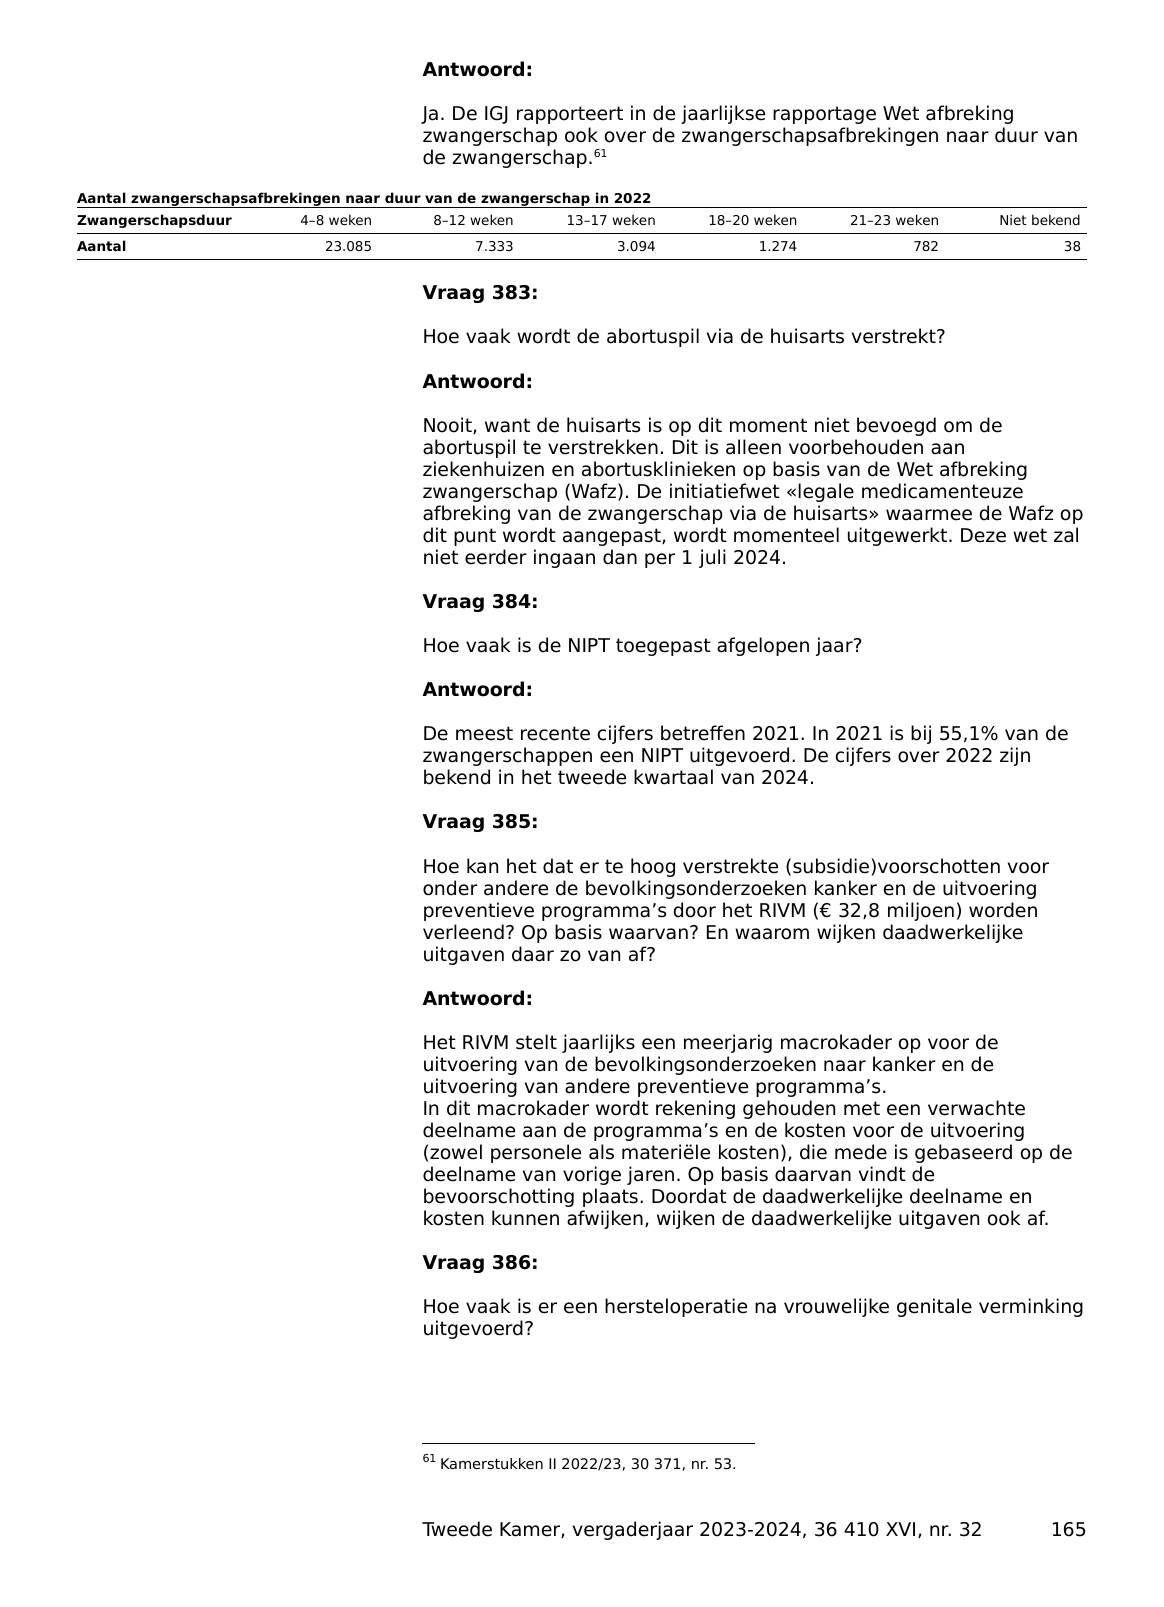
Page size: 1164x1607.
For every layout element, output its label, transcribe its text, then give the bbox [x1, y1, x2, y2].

text In dit macrokader wordt rekening gehouden met een verwachte deelname aan de programma’s en de kosten voor de uitvoering (zowel personele als materiële kosten), die mede is gebaseerd op de deelname van vorige jaren. Op basis daarvan vindt de bevoorschotting plaats. Doordat de daadwerkelijke deelname en kosten kunnen afwijken, wijken de daadwerkelijke uitgaven ook af. [422, 1098, 1087, 1230]
table_cell 7.333 [378, 234, 519, 259]
table_cell 13–17 weken [520, 208, 661, 233]
text Ja. De IGJ rapporteert in de jaarlijkse rapportage Wet afbreking zwangerschap ook over de zwangerschapsafbrekingen naar duur van de zwangerschap. [422, 103, 1087, 169]
subtitle Antwoord: [422, 988, 1087, 1010]
table_cell 3.094 [520, 234, 661, 259]
table_header Aantal zwangerschapsafbrekingen naar duur van de zwangerschap in 2022 [77, 191, 1087, 207]
table_cell 4–8 weken [236, 208, 378, 233]
subtitle Antwoord: [422, 59, 1087, 81]
text De meest recente cijfers betreffen 2021. In 2021 is bij 55,1% van de zwangerschappen een NIPT uitgevoerd. De cijfers over 2022 zijn bekend in het tweede kwartaal van 2024. [422, 723, 1087, 789]
table_cell Aantal [77, 234, 236, 259]
text Hoe vaak wordt de abortuspil via de huisarts verstrekt? [422, 326, 1087, 348]
subtitle Vraag 385: [422, 811, 1087, 833]
subtitle Vraag 384: [422, 591, 1087, 613]
text Hoe vaak is de NIPT toegepast afgelopen jaar? [422, 635, 1087, 657]
table_cell 782 [803, 234, 945, 259]
text Nooit, want de huisarts is op dit moment niet bevoegd om de abortuspil te verstrekken. Dit is alleen voorbehouden aan ziekenhuizen en abortusklinieken op basis van de Wet afbreking zwangerschap (Wafz). De initiatiefwet «legale medicamenteuze afbreking van de zwangerschap via de huisarts» waarmee de Wafz op dit punt wordt aangepast, wordt momenteel uitgewerkt. Deze wet zal niet eerder ingaan dan per 1 juli 2024. [422, 415, 1087, 569]
table_cell 38 [945, 234, 1087, 259]
subtitle Vraag 383: [422, 282, 1087, 304]
table_cell 21–23 weken [803, 208, 945, 233]
text Het RIVM stelt jaarlijks een meerjarig macrokader op voor de uitvoering van de bevolkingsonderzoeken naar kanker en de uitvoering van andere preventieve programma’s. [422, 1032, 1087, 1098]
table_cell 23.085 [236, 234, 378, 259]
table_cell 18–20 weken [661, 208, 803, 233]
table_cell Zwangerschapsduur [77, 208, 236, 233]
table_cell 8–12 weken [378, 208, 519, 233]
subtitle Antwoord: [422, 679, 1087, 701]
subtitle Antwoord: [422, 371, 1087, 393]
text Kamerstukken II 2022/23, 30 371, nr. 53. [422, 1452, 1087, 1474]
table_cell Niet bekend [945, 208, 1087, 233]
text Hoe kan het dat er te hoog verstrekte (subsidie)voorschotten voor onder andere de bevolkingsonderzoeken kanker en de uitvoering preventieve programma’s door het RIVM (€ 32,8 miljoen) worden verleend? Op basis waarvan? En waarom wijken daadwerkelijke uitgaven daar zo van af? [422, 856, 1087, 966]
subtitle Vraag 386: [422, 1252, 1087, 1274]
text Hoe vaak is er een hersteloperatie na vrouwelijke genitale verminking uitgevoerd? [422, 1296, 1087, 1340]
table_cell 1.274 [661, 234, 803, 259]
